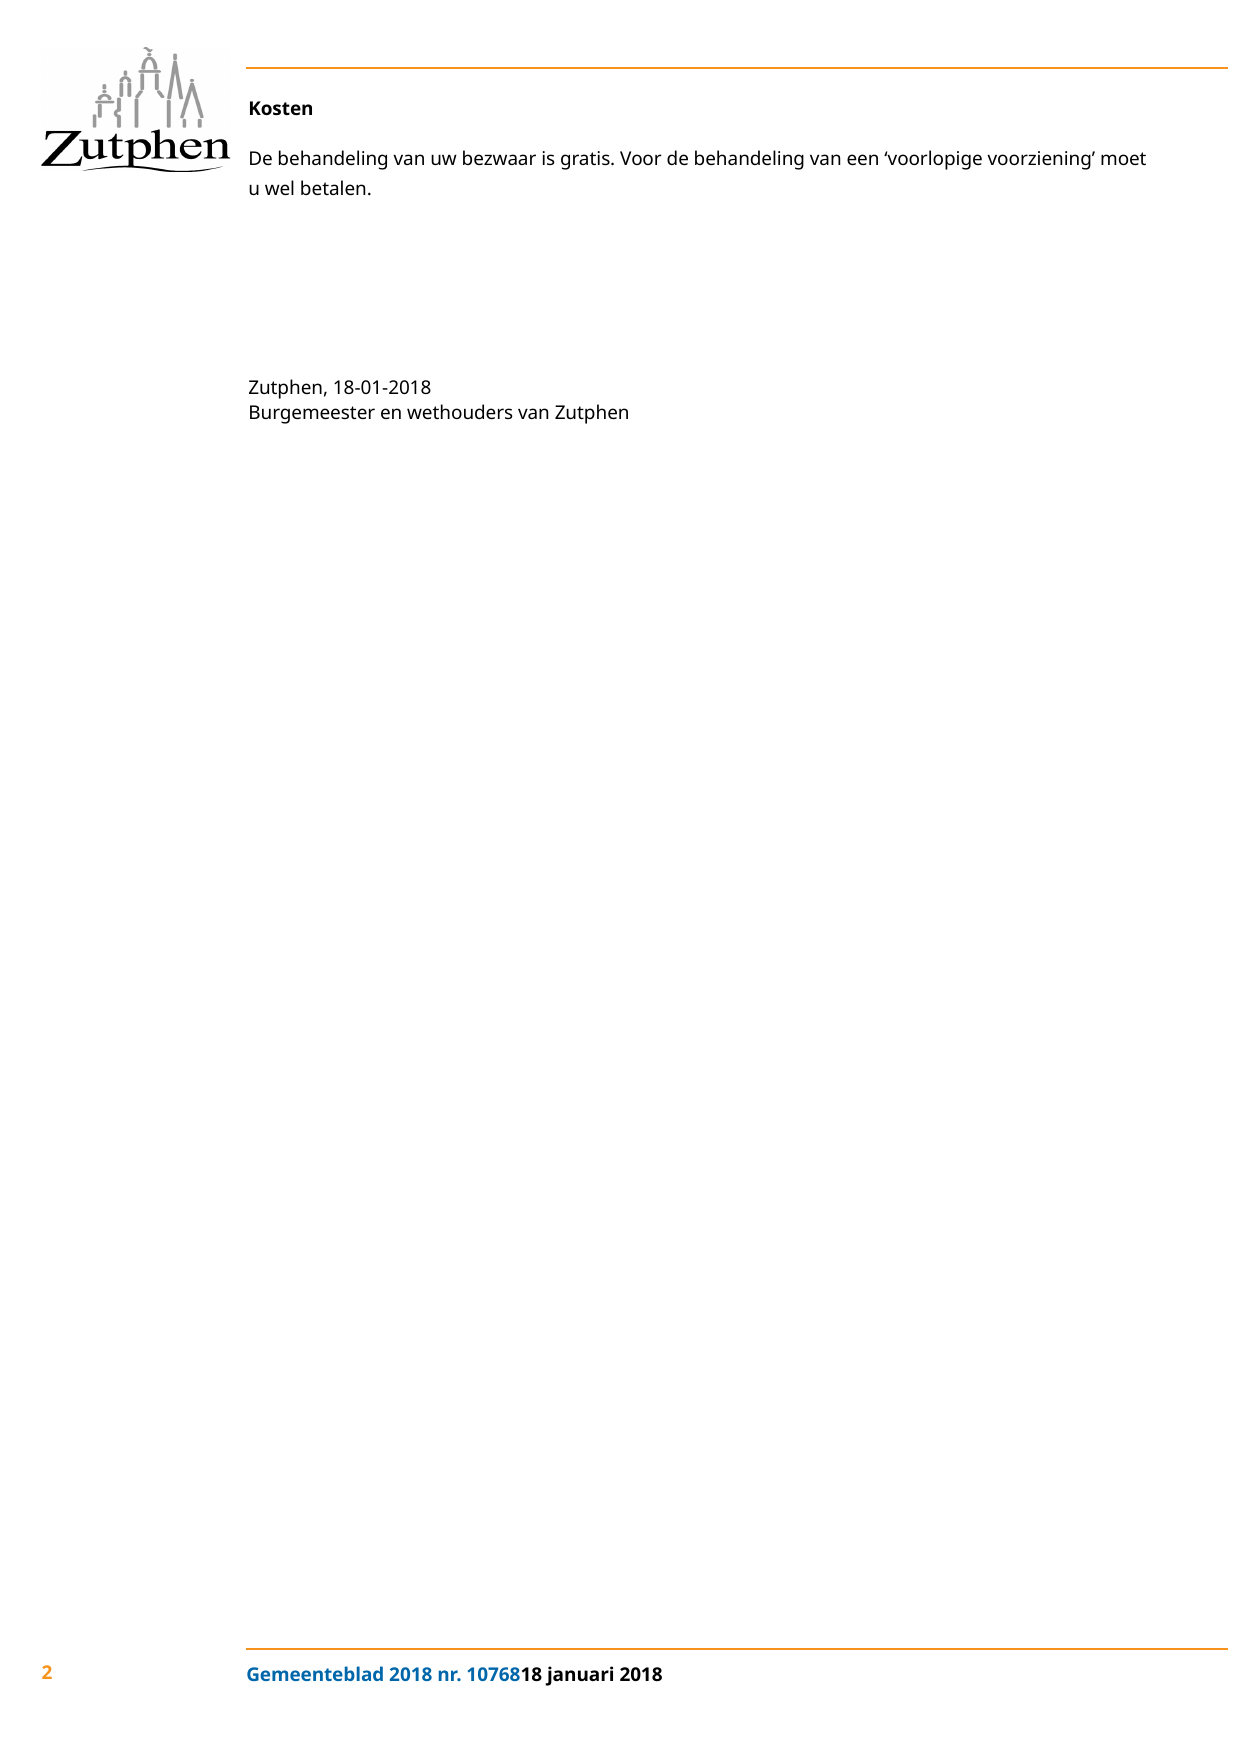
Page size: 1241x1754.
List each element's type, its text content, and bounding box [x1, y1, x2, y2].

text De behandeling van uw bezwaar is gratis. Voor de behandeling van een ‘voorlopige voorziening’ moet u wel betalen. [248, 145, 1152, 201]
text Zutphen, 18-01-2018 [248, 374, 1152, 399]
picture [41, 47, 231, 172]
text Kosten [248, 95, 1152, 121]
text Burgemeester en wethouders van Zutphen [248, 399, 1152, 425]
